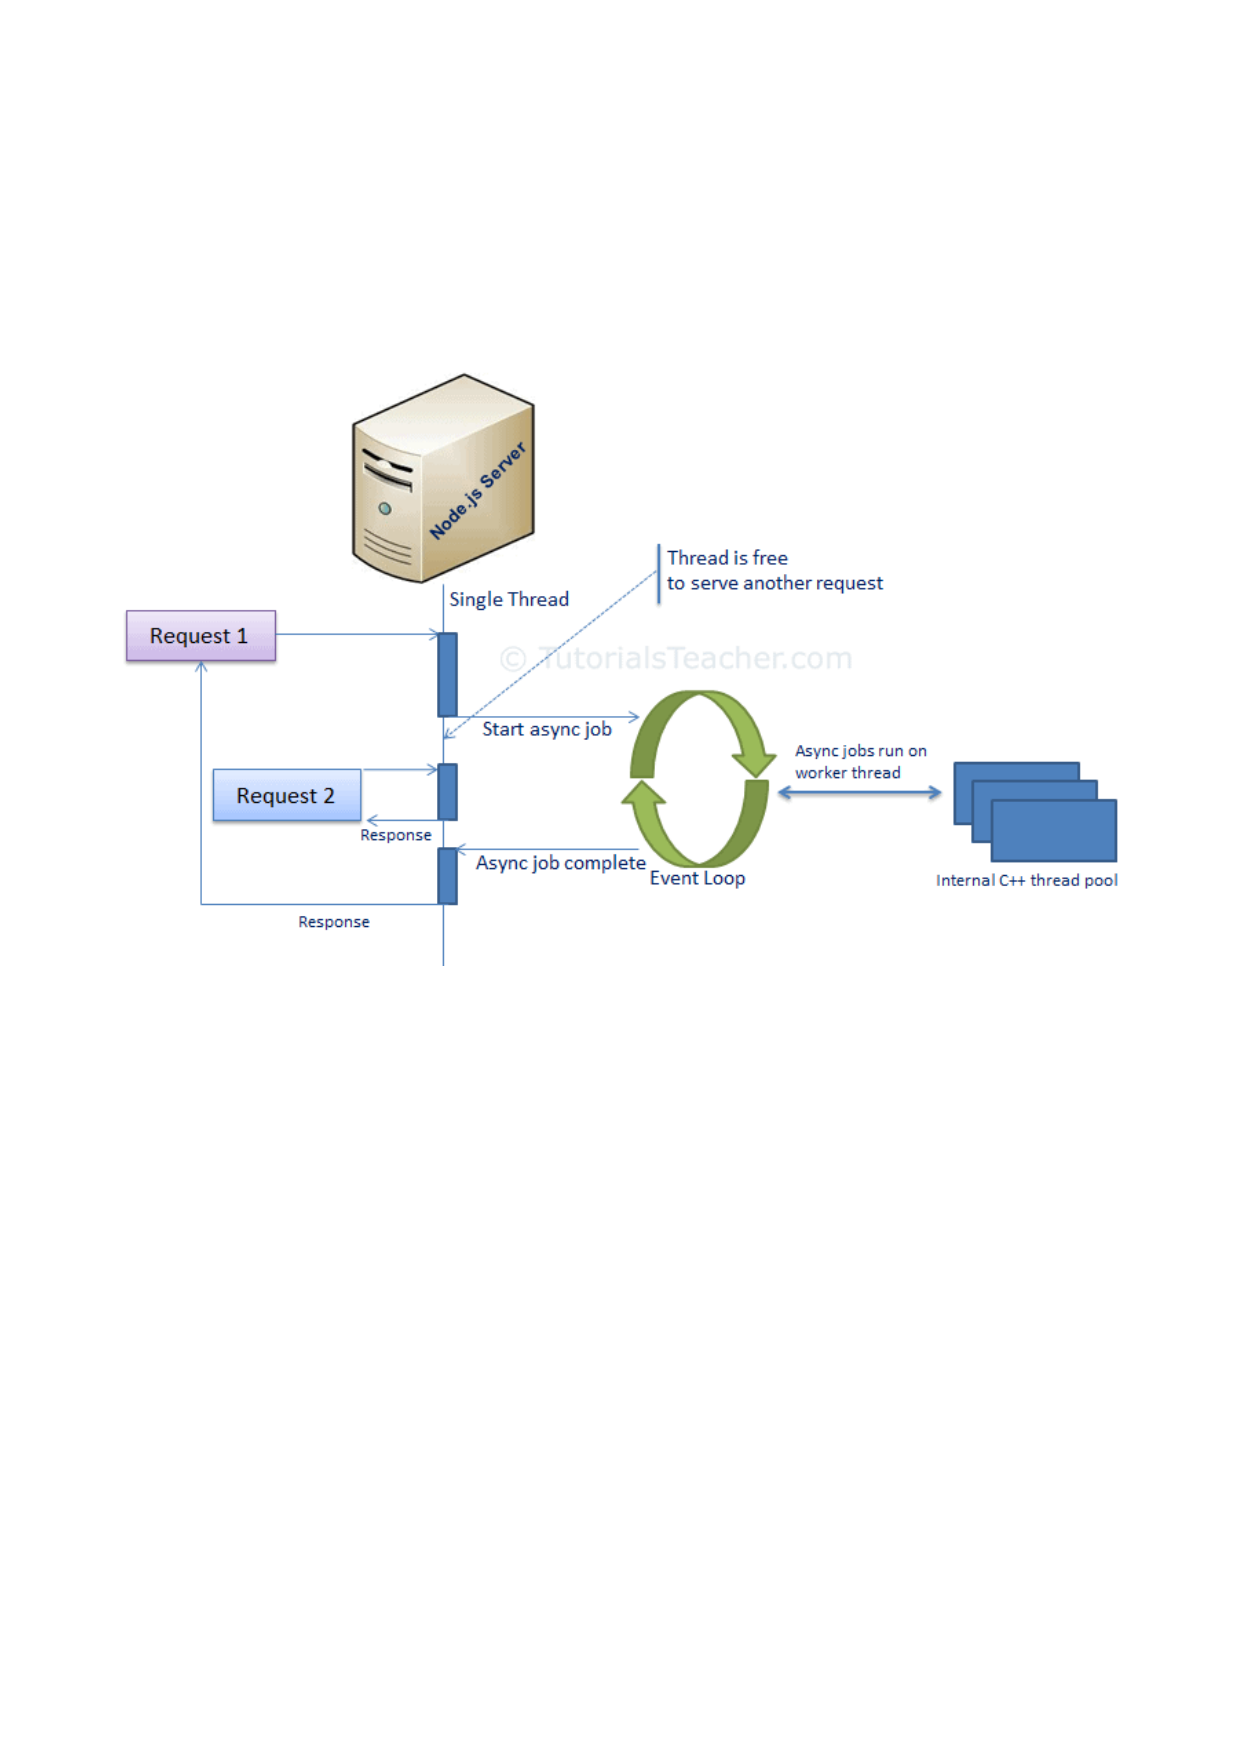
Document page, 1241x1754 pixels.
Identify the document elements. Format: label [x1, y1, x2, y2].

picture [118, 370, 1123, 966]
